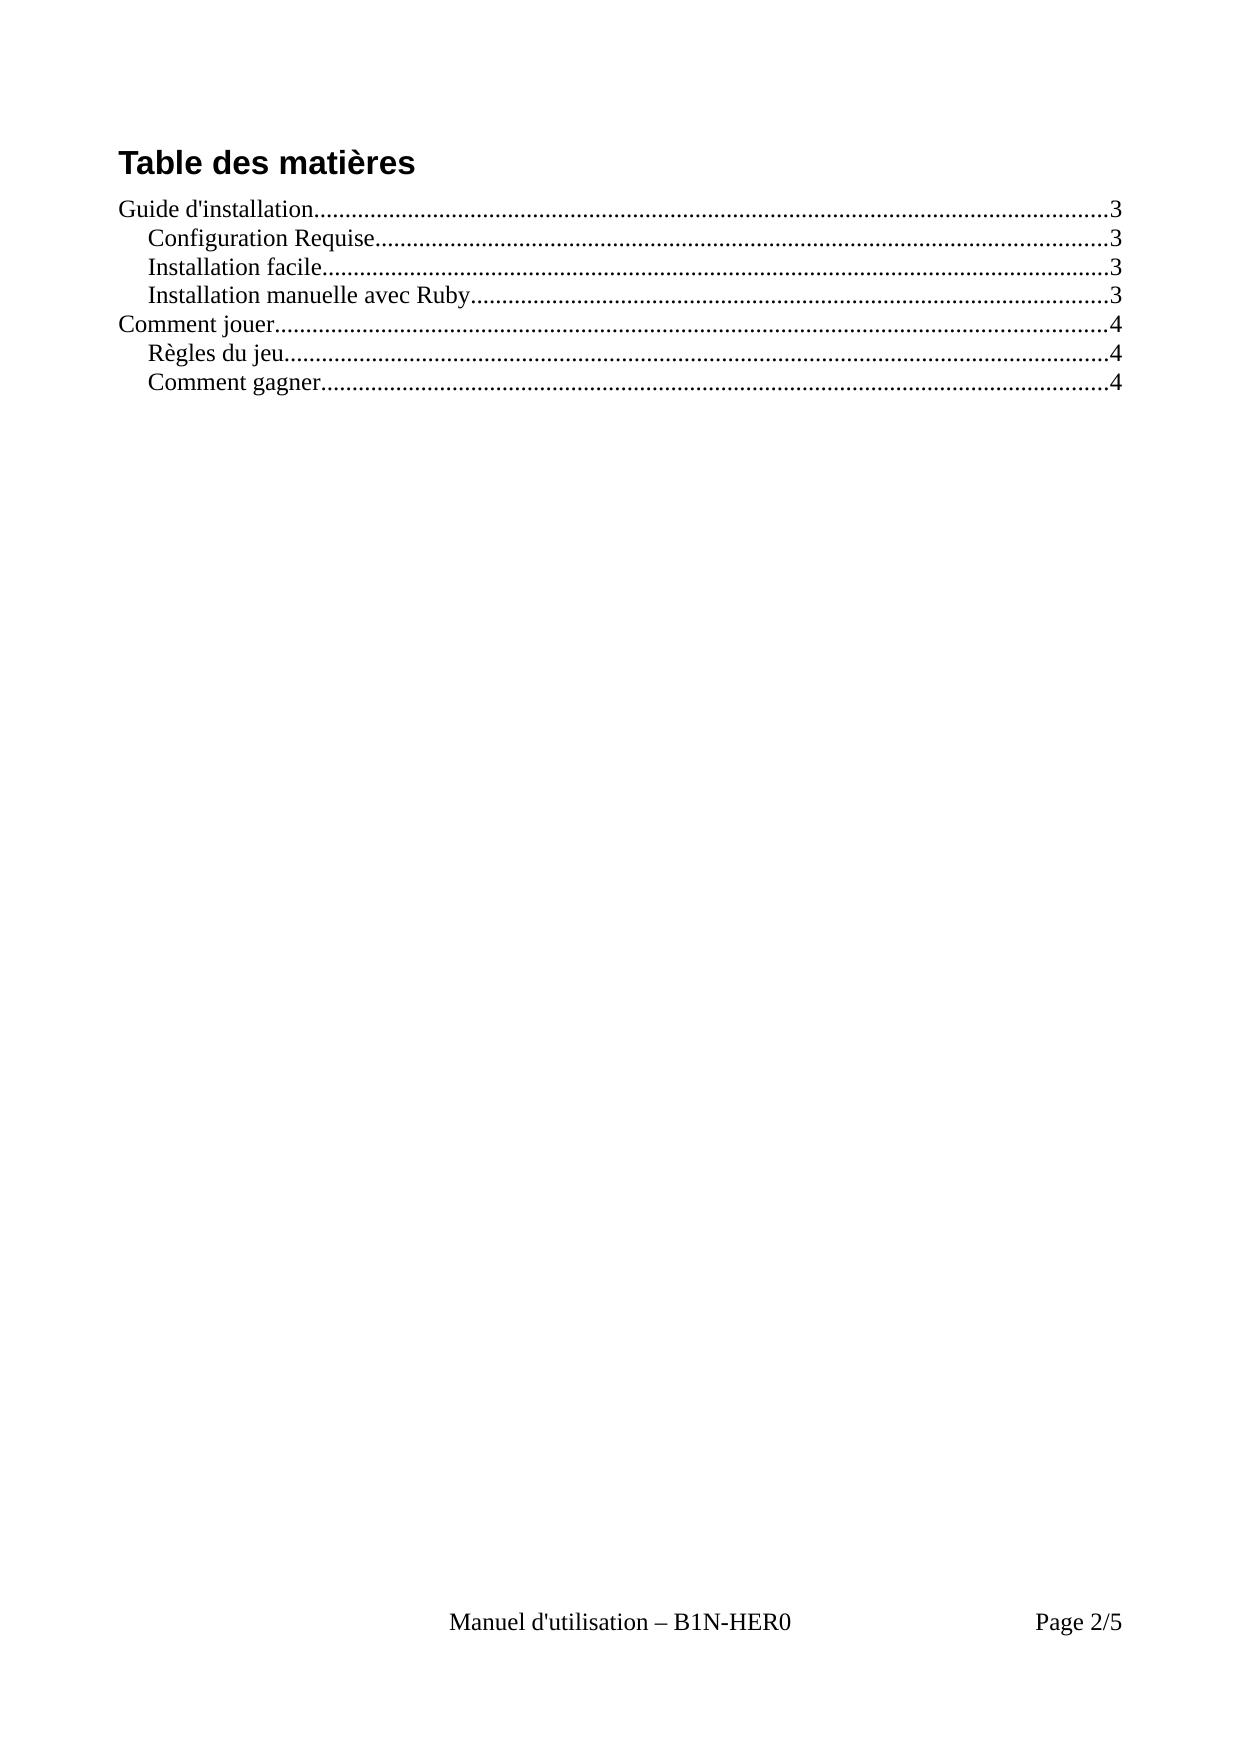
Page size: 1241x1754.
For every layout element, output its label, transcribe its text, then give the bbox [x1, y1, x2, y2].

text Comment jouer 4 [118, 309, 1122, 338]
text Comment gagner 4 [148, 367, 1122, 395]
text Configuration Requise 3 [148, 223, 1122, 252]
text Installation manuelle avec Ruby 3 [148, 280, 1122, 309]
text Guide d'installation 3 [118, 194, 1122, 223]
text Règles du jeu 4 [148, 338, 1122, 367]
subtitle Table des matières [118, 143, 1122, 182]
text Installation facile 3 [148, 252, 1122, 280]
